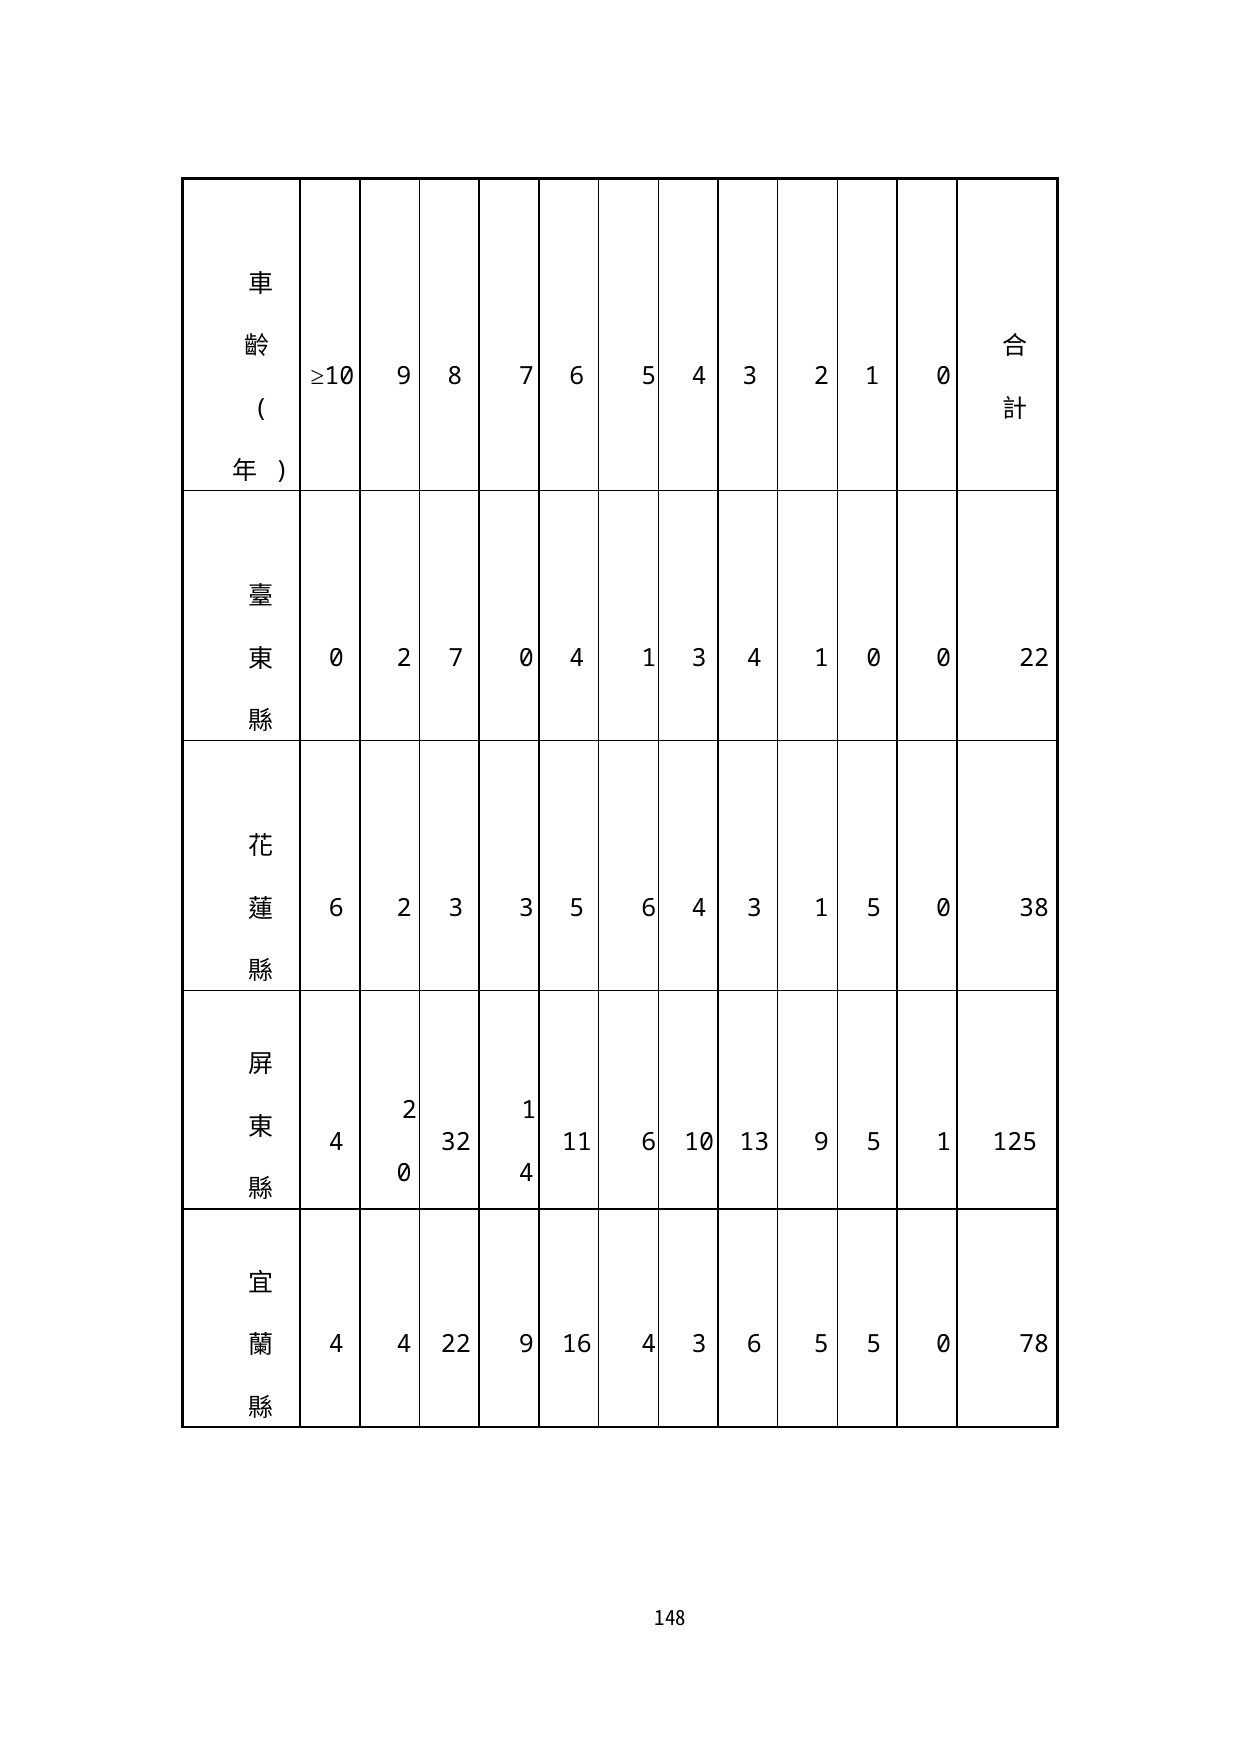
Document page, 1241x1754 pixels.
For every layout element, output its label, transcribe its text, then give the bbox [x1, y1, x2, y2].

table_cell 5 [540, 741, 598, 990]
table_cell 1 [778, 741, 837, 990]
table_cell 臺東縣 [184, 491, 299, 740]
table_cell 6 [599, 991, 658, 1208]
table_cell 7 [420, 491, 478, 740]
table_cell 宜蘭縣 [184, 1210, 299, 1426]
table_cell 20 [361, 991, 419, 1208]
table_header 8 [420, 180, 478, 490]
table_cell 22 [958, 491, 1056, 740]
table_cell 32 [420, 991, 478, 1208]
table_header 5 [599, 180, 658, 490]
table_header 7 [480, 180, 538, 490]
table_header 車齡(年) [184, 180, 299, 490]
table_cell 3 [420, 741, 478, 990]
table_header 4 [659, 180, 717, 490]
table_cell 13 [719, 991, 777, 1208]
table_cell 0 [898, 741, 956, 990]
table_header 2 [778, 180, 837, 490]
table_cell 0 [838, 491, 896, 740]
table_cell 9 [778, 991, 837, 1208]
table_header 3 [719, 180, 777, 490]
table_header 0 [898, 180, 956, 490]
table_cell 14 [480, 991, 538, 1208]
table_cell 125 [958, 991, 1056, 1208]
table_cell 3 [480, 741, 538, 990]
table_cell 10 [659, 991, 717, 1208]
table_cell 2 [361, 741, 419, 990]
table_cell 5 [838, 991, 896, 1208]
table_header 合計 [958, 180, 1056, 490]
table_cell 0 [480, 491, 538, 740]
table_cell 0 [898, 491, 956, 740]
table_cell 4 [540, 491, 598, 740]
table_cell 3 [659, 1210, 717, 1426]
table_cell 1 [778, 491, 837, 740]
table_cell 3 [659, 491, 717, 740]
table_header 6 [540, 180, 598, 490]
table_cell 屏東縣 [184, 991, 299, 1208]
table_cell 花蓮縣 [184, 741, 299, 990]
table_cell 4 [301, 1210, 359, 1426]
table_cell 16 [540, 1210, 598, 1426]
table_cell 5 [838, 741, 896, 990]
table_cell 6 [719, 1210, 777, 1426]
table_cell 6 [301, 741, 359, 990]
table_cell 9 [480, 1210, 538, 1426]
table_cell 0 [898, 1210, 956, 1426]
table_cell 6 [599, 741, 658, 990]
table_cell 1 [898, 991, 956, 1208]
table_header 9 [361, 180, 419, 490]
table_cell 5 [778, 1210, 837, 1426]
table_cell 4 [599, 1210, 658, 1426]
table_cell 1 [599, 491, 658, 740]
table_cell 5 [838, 1210, 896, 1426]
table_cell 2 [361, 491, 419, 740]
table_cell 22 [420, 1210, 478, 1426]
table_cell 4 [719, 491, 777, 740]
table_cell 78 [958, 1210, 1056, 1426]
table_cell 0 [301, 491, 359, 740]
table_cell 4 [361, 1210, 419, 1426]
table_cell 11 [540, 991, 598, 1208]
table_cell 38 [958, 741, 1056, 990]
table_header 1 [838, 180, 896, 490]
table_cell 4 [301, 991, 359, 1208]
table_header ≥10 [301, 180, 359, 490]
table_cell 3 [719, 741, 777, 990]
table_cell 4 [659, 741, 717, 990]
